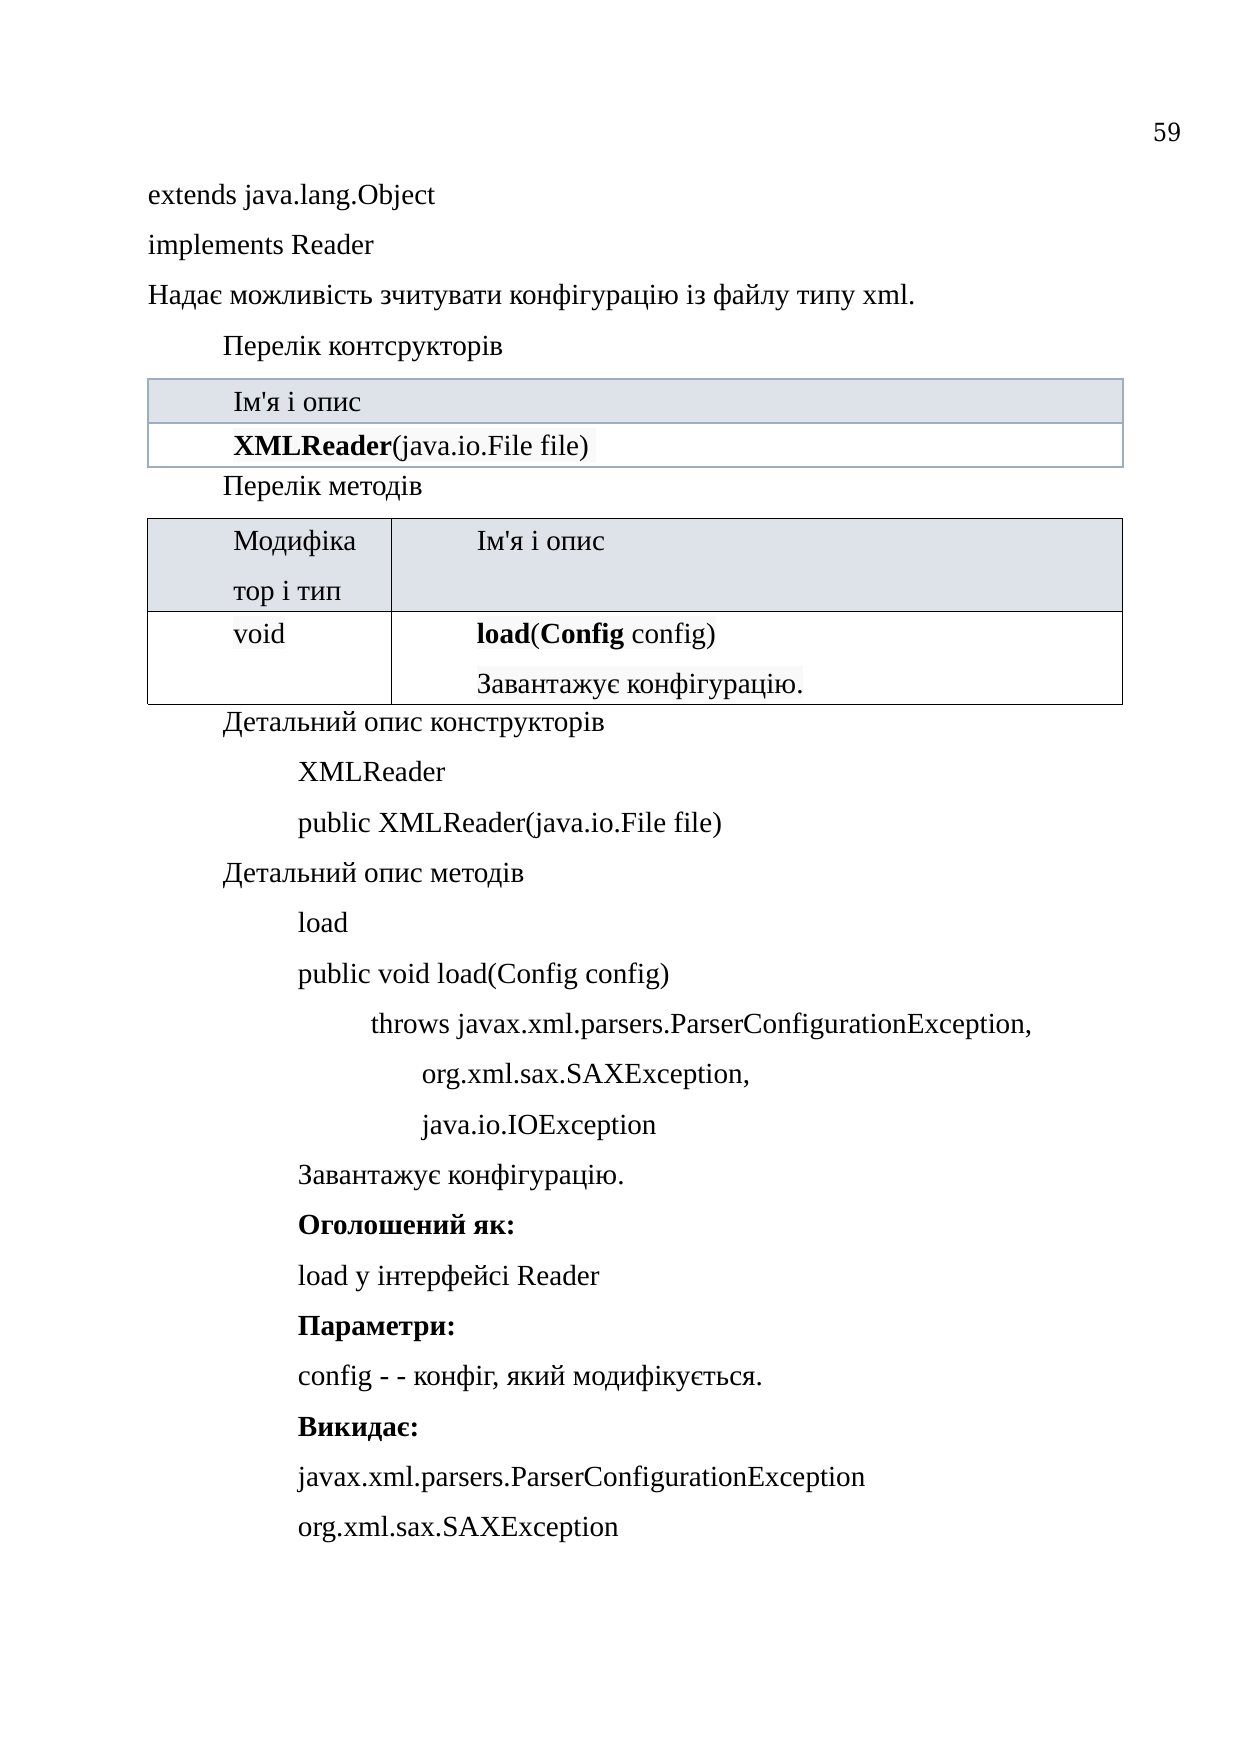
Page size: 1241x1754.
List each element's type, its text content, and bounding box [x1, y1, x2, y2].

text javax.xml.parsers.ParserConfigurationException [298, 1459, 1181, 1492]
table_cell XMLReader(java.io.File file) [149, 424, 1122, 466]
text Оголошений як: [298, 1207, 1181, 1241]
text Перелік контсрукторів [223, 328, 1181, 361]
text Завантажує конфігурацію. [298, 1157, 1181, 1191]
table_cell void [148, 612, 391, 704]
table_header Ім'я і опис [149, 380, 1122, 422]
table_header Ім'я і опис [392, 519, 1122, 611]
text public void load(Config config) throws javax.xml.parsers.ParserConfigurationException, org.xml.sax.SAXException, java.io.IOException [298, 956, 1181, 1140]
text config - - конфіг, який модифікується. [298, 1358, 1181, 1392]
table_cell load(Config config) Завантажує конфігурацію. [392, 612, 1122, 704]
text Параметри: [298, 1308, 1181, 1342]
table_header Модифікатор і тип [148, 519, 391, 611]
text Детальний опис конструкторів [223, 704, 1181, 738]
text XMLReader [298, 754, 1181, 788]
text extends java.lang.Object implements Reader [148, 177, 1181, 261]
text org.xml.sax.SAXException [298, 1509, 1181, 1543]
text load [298, 906, 1181, 939]
text Перелік методів [223, 468, 1181, 502]
text Надає можливість зчитувати конфігурацію із файлу типу xml. [148, 277, 1181, 311]
text Викидає: [298, 1409, 1181, 1442]
text load у інтерфейсі Reader [298, 1258, 1181, 1291]
text public XMLReader(java.io.File file) [298, 805, 1181, 838]
text Детальний опис методів [223, 855, 1181, 889]
